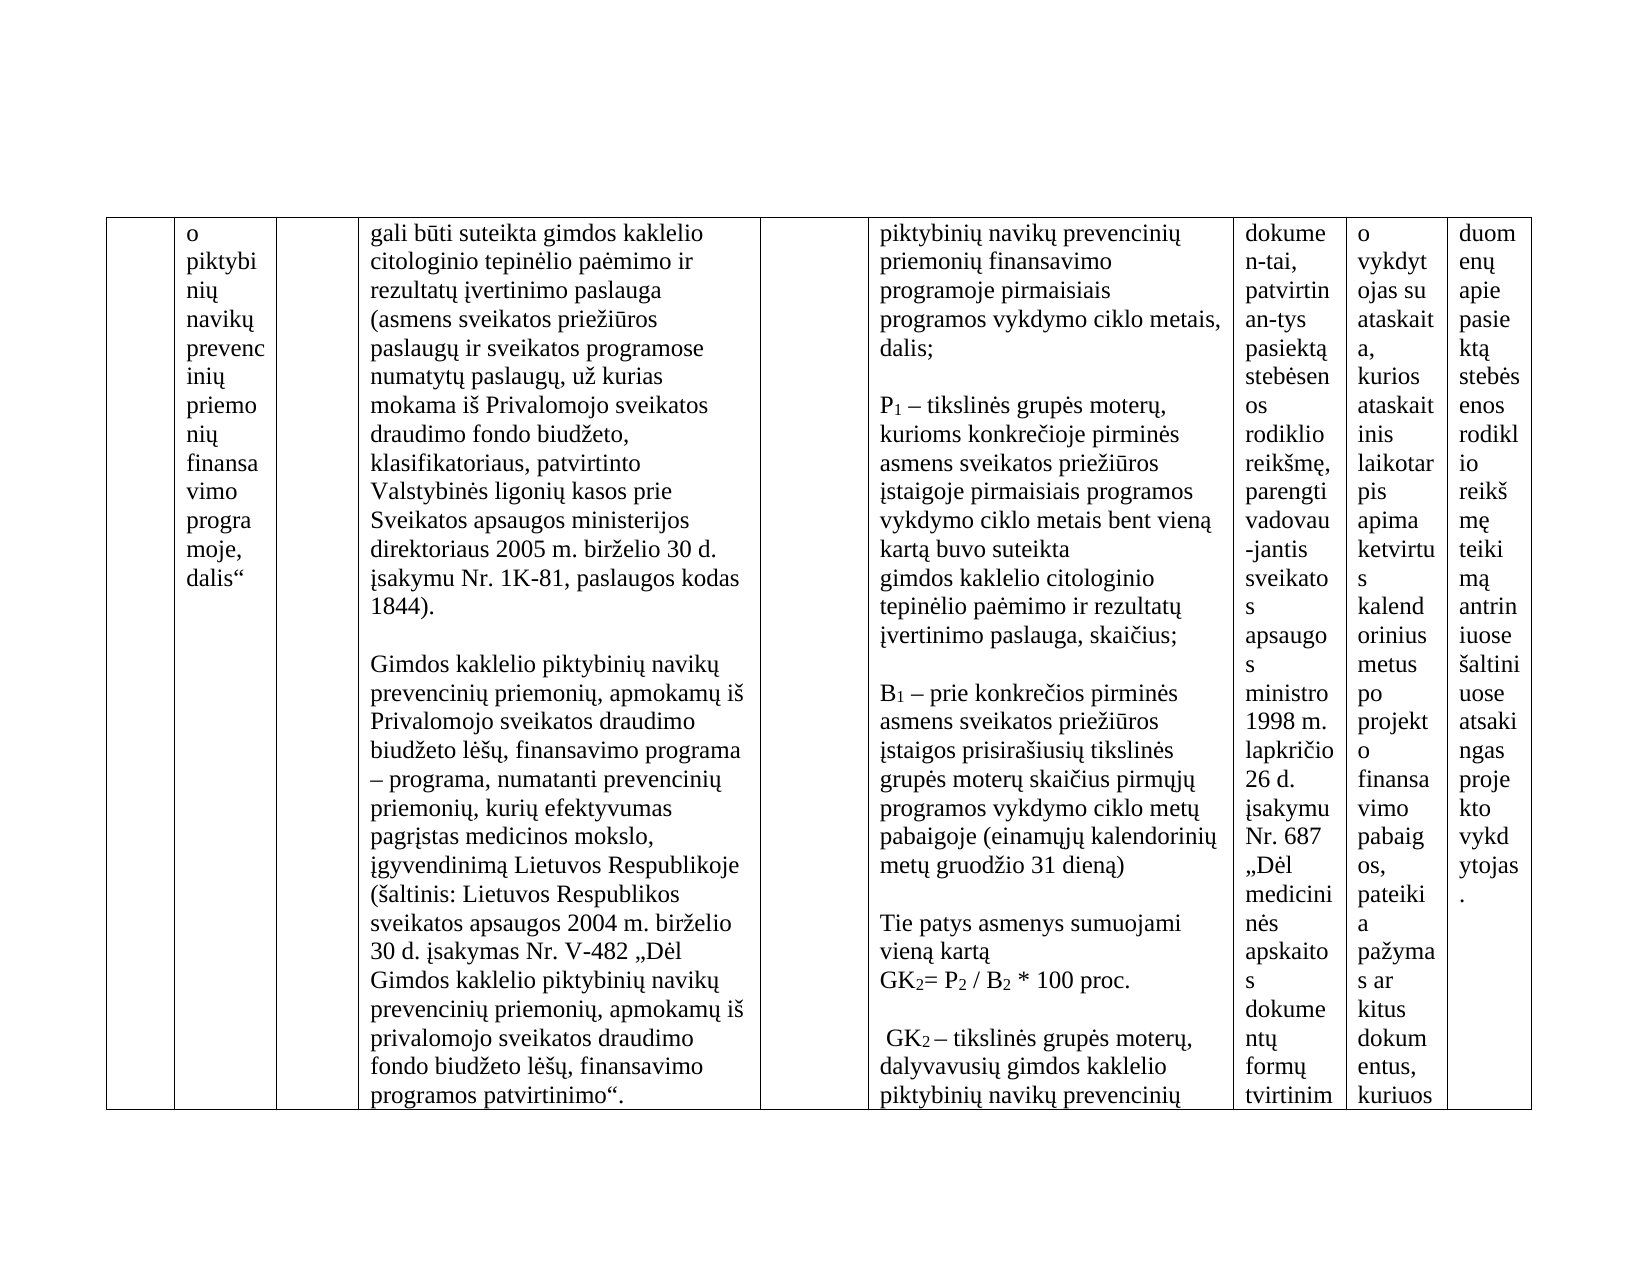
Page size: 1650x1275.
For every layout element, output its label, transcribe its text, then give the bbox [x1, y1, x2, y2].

table_cell dokumen-tai, patvirtinan-tys pasiektą stebėsenos rodiklio reikšmę, parengti vadovau-jantis sveikatos apsaugos ministro 1998 m. lapkričio 26 d. įsakymu Nr. 687 „Dėl medicininės apskaitos dokumentų formų tvirtinim [1234, 218, 1346, 1109]
table_cell gali būti suteikta gimdos kaklelio citologinio tepinėlio paėmimo ir rezultatų įvertinimo paslauga (asmens sveikatos priežiūros paslaugų ir sveikatos programose numatytų paslaugų, už kurias mokama iš Privalomojo sveikatos draudimo fondo biudžeto, klasifikatoriaus, patvirtinto Valstybinės ligonių kasos prie Sveikatos apsaugos ministerijos direktoriaus 2005 m. birželio 30 d. įsakymu Nr. 1K-81, paslaugos kodas 1844). Gimdos kaklelio piktybinių navikų prevencinių priemonių, apmokamų iš Privalomojo sveikatos draudimo biudžeto lėšų, finansavimo programa – programa, numatanti prevencinių priemonių, kurių efektyvumas pagrįstas medicinos mokslo, įgyvendinimą Lietuvos Respublikoje (šaltinis: Lietuvos Respublikos sveikatos apsaugos 2004 m. birželio 30 d. įsakymas Nr. V-482 „Dėl Gimdos kaklelio piktybinių navikų prevencinių priemonių, apmokamų iš privalomojo sveikatos draudimo fondo biudžeto lėšų, finansavimo programos patvirtinimo“. [359, 218, 760, 1109]
table_cell [107, 218, 174, 1109]
table_cell o vykdytojas su ataskaita, kurios ataskaitinis laikotarpis apima ketvirtus kalendorinius metus po projekto finansavimo pabaigos, pateikia pažymas ar kitus dokumentus, kuriuos [1347, 218, 1447, 1109]
table_cell piktybinių navikų prevencinių priemonių finansavimo programoje pirmaisiais programos vykdymo ciklo metais, dalis; P1 – tikslinės grupės moterų, kurioms konkrečioje pirminės asmens sveikatos priežiūros įstaigoje pirmaisiais programos vykdymo ciklo metais bent vieną kartą buvo suteikta gimdos kaklelio citologinio tepinėlio paėmimo ir rezultatų įvertinimo paslauga, skaičius; B1 – prie konkrečios pirminės asmens sveikatos priežiūros įstaigos prisirašiusių tikslinės grupės moterų skaičius pirmųjų programos vykdymo ciklo metų pabaigoje (einamųjų kalendorinių metų gruodžio 31 dieną) Tie patys asmenys sumuojami vieną kartą GK2= P2 / B2 * 100 proc. GK2 – tikslinės grupės moterų, dalyvavusių gimdos kaklelio piktybinių navikų prevencinių [869, 218, 1233, 1109]
table_cell [761, 218, 868, 1109]
table_cell [277, 218, 358, 1109]
table_cell duomenų apie pasiektą stebėsenos rodiklio reikšmę teikimą antriniuose šaltiniuose atsakingas projekto vykdytojas. [1448, 218, 1531, 1109]
table_cell o piktybinių navikų prevencinių priemonių finansavimo programoje, dalis“ [175, 218, 276, 1109]
